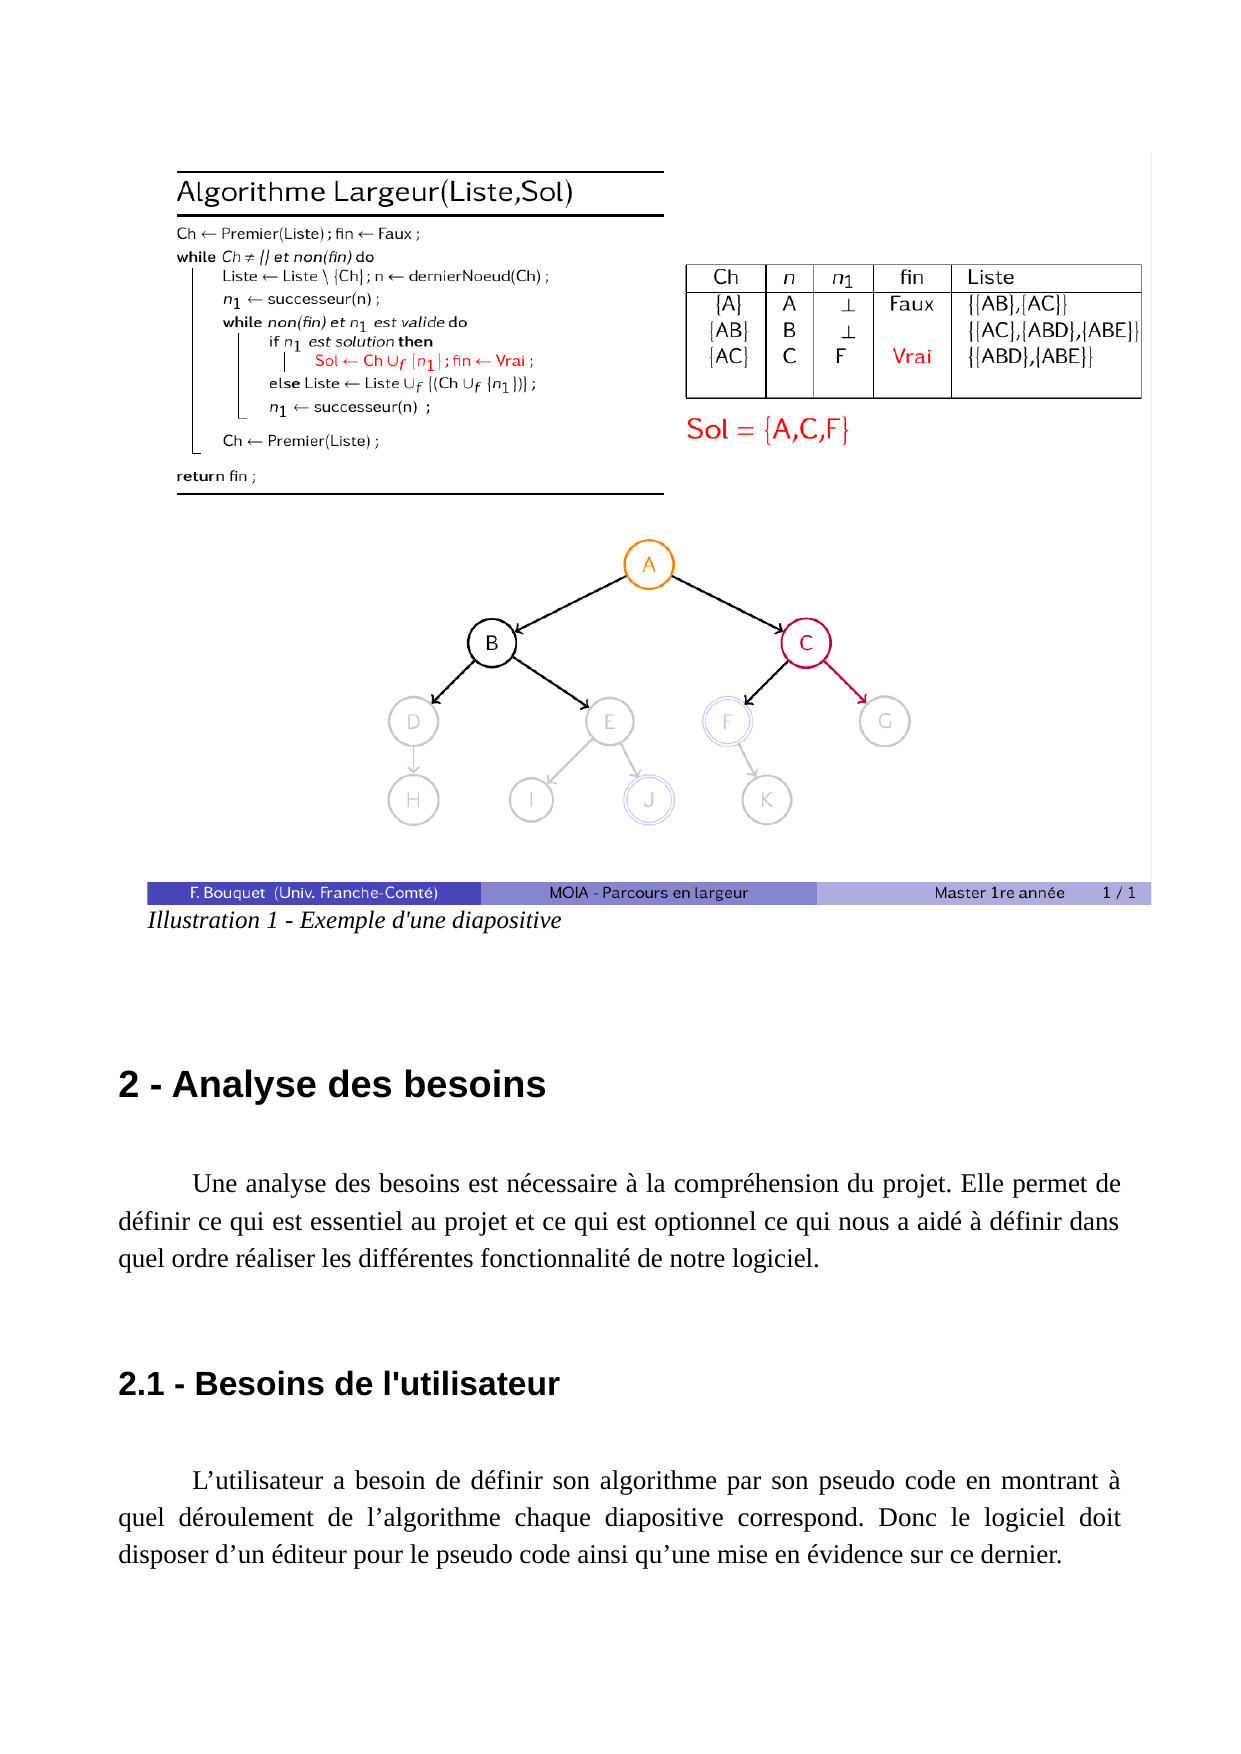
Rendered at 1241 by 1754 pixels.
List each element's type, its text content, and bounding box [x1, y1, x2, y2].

subtitle 2 - Analyse des besoins [118, 1062, 1122, 1106]
subtitle 2.1 - Besoins de l'utilisateur [118, 1364, 1122, 1402]
text [147, 131, 1151, 152]
text Illustration 1 - Exemple d'une diapositive [147, 905, 1151, 933]
text L’utilisateur a besoin de définir son algorithme par son pseudo code en montrant à quel déroulement de l’algorithme chaque diapositive correspond. Donc le logiciel doit disposer d’un éditeur pour le pseudo code ainsi qu’une mise en évidence sur ce dernier. [118, 1464, 1122, 1570]
picture [147, 152, 1152, 905]
text Une analyse des besoins est nécessaire à la compréhension du projet. Elle permet de définir ce qui est essentiel au projet et ce qui est optionnel ce qui nous a aidé à définir dans quel ordre réaliser les différentes fonctionnalité de notre logiciel. [118, 1167, 1122, 1273]
